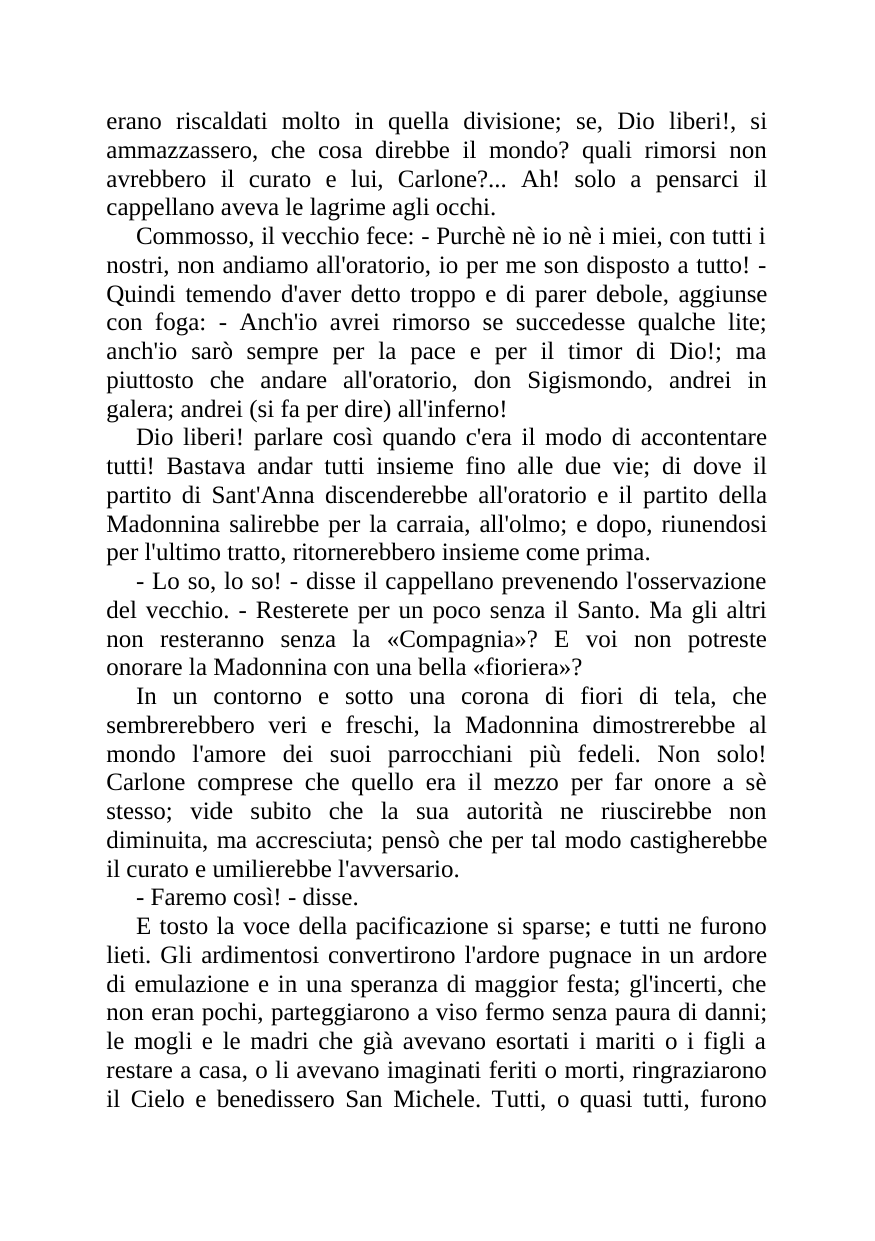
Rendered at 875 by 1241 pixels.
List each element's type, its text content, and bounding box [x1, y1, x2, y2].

text Commosso, il vecchio fece: - Purchè nè io nè i miei, con tutti i nostri, non andiamo all'oratorio, io per me son disposto a tutto! - Quindi temendo d'aver detto troppo e di parer debole, aggiunse con foga: - Anch'io avrei rimorso se succedesse qualche lite; anch'io sarò sempre per la pace e per il timor di Dio!; ma piuttosto che andare all'oratorio, don Sigismondo, andrei in galera; andrei (si fa per dire) all'inferno! [106, 221, 768, 422]
text - Faremo così! - disse. [106, 882, 768, 911]
text - Lo so, lo so! - disse il cappellano prevenendo l'osservazione del vecchio. - Resterete per un poco senza il Santo. Ma gli altri non resteranno senza la «Compagnia»? E voi non potreste onorare la Madonnina con una bella «fioriera»? [106, 566, 768, 681]
text In un contorno e sotto una corona di fiori di tela, che sembrerebbero veri e freschi, la Madonnina dimostrerebbe al mondo l'amore dei suoi parrocchiani più fedeli. Non solo! Carlone comprese che quello era il mezzo per far onore a sè stesso; vide subito che la sua autorità ne riuscirebbe non diminuita, ma accresciuta; pensò che per tal modo castigherebbe il curato e umilierebbe l'avversario. [106, 681, 768, 882]
text E tosto la voce della pacificazione si sparse; e tutti ne furono lieti. Gli ardimentosi convertirono l'ardore pugnace in un ardore di emulazione e in una speranza di maggior festa; gl'incerti, che non eran pochi, parteggiarono a viso fermo senza paura di danni; le mogli e le madri che già avevano esortati i mariti o i figli a restare a casa, o li avevano imaginati feriti o morti, ringraziarono il Cielo e benedissero San Michele. Tutti, o quasi tutti, furono [106, 911, 768, 1112]
text Dio liberi! parlare così quando c'era il modo di accontentare tutti! Bastava andar tutti insieme fino alle due vie; di dove il partito di Sant'Anna discenderebbe all'oratorio e il partito della Madonnina salirebbe per la carraia, all'olmo; e dopo, riunendosi per l'ultimo tratto, ritornerebbero insieme come prima. [106, 422, 768, 566]
text erano riscaldati molto in quella divisione; se, Dio liberi!, si ammazzassero, che cosa direbbe il mondo? quali rimorsi non avrebbero il curato e lui, Carlone?... Ah! solo a pensarci il cappellano aveva le lagrime agli occhi. [106, 106, 768, 221]
